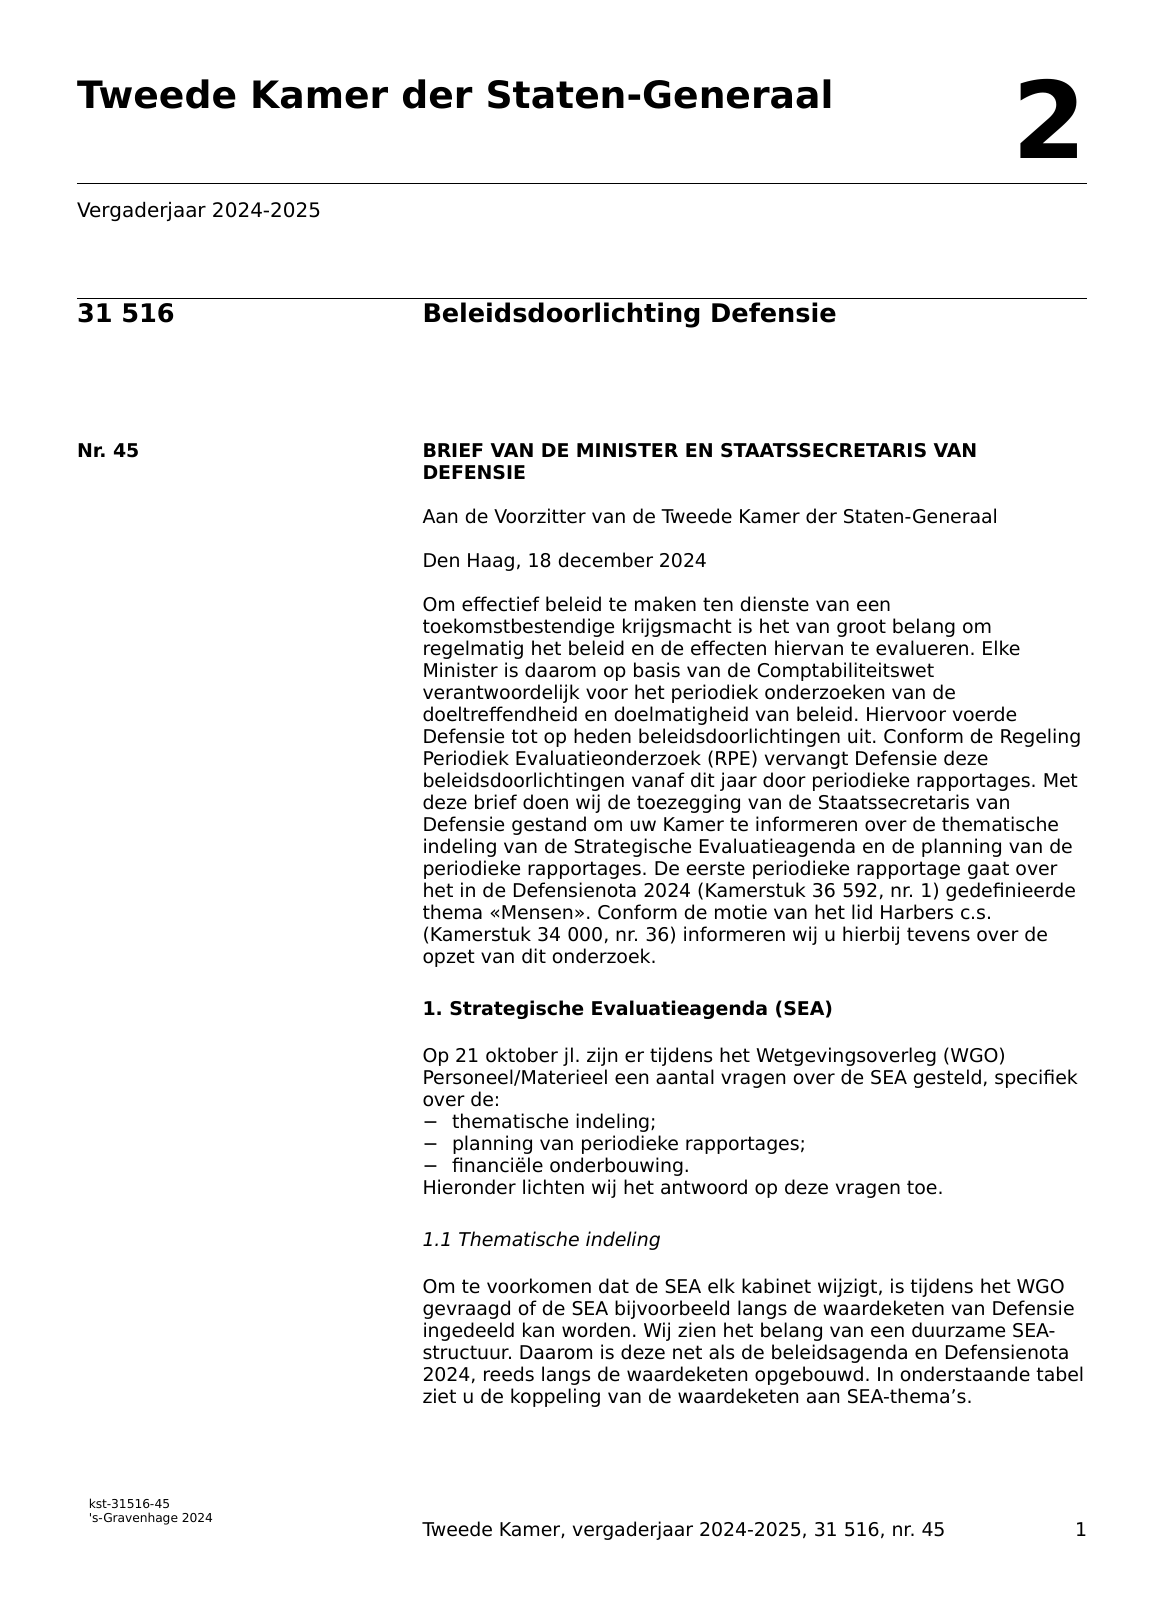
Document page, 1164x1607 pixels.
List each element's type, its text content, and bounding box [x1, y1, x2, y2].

text − financiële onderbouwing. [422, 1155, 1087, 1177]
text Den Haag, 18 december 2024 [422, 550, 1087, 572]
text Op 21 oktober jl. zijn er tijdens het Wetgevingsoverleg (WGO) Personeel/Materieel een aantal vragen over de SEA gesteld, specifiek over de: [422, 1045, 1087, 1111]
text kst-31516-45 [88, 1497, 323, 1511]
table_header Tweede Kamer der Staten-Generaal [77, 59, 886, 183]
subtitle 1.1 Thematische indeling [422, 1229, 1087, 1251]
subtitle 1. Strategische Evaluatieagenda (SEA) [422, 998, 1087, 1020]
text Hieronder lichten wij het antwoord op deze vragen toe. [422, 1177, 1087, 1199]
text Om te voorkomen dat de SEA elk kabinet wijzigt, is tijdens het WGO gevraagd of de SEA bijvoorbeeld langs de waardeketen van Defensie ingedeeld kan worden. Wij zien het belang van een duurzame SEA-structuur. Daarom is deze net als de beleidsagenda en Defensienota 2024, reeds langs de waardeketen opgebouwd. In onderstaande tabel ziet u de koppeling van de waardeketen aan SEA-thema’s. [422, 1276, 1087, 1407]
text − planning van periodieke rapportages; [422, 1133, 1087, 1155]
table_cell Vergaderjaar 2024-2025 [77, 184, 1087, 298]
text − thematische indeling; [422, 1111, 1087, 1133]
subtitle 31 516 Beleidsdoorlichting Defensie [77, 299, 1087, 329]
table_header 2 [886, 59, 1087, 183]
text Aan de Voorzitter van de Tweede Kamer der Staten-Generaal [422, 506, 1087, 528]
text 's-Gravenhage 2024 [88, 1511, 323, 1525]
text Om effectief beleid te maken ten dienste van een toekomstbestendige krijgsmacht is het van groot belang om regelmatig het beleid en de effecten hiervan te evalueren. Elke Minister is daarom op basis van de Comptabiliteitswet verantwoordelijk voor het periodiek onderzoeken van de doeltreffendheid en doelmatigheid van beleid. Hiervoor voerde Defensie tot op heden beleidsdoorlichtingen uit. Conform de Regeling Periodiek Evaluatieonderzoek (RPE) vervangt Defensie deze beleidsdoorlichtingen vanaf dit jaar door periodieke rapportages. Met deze brief doen wij de toezegging van de Staatssecretaris van Defensie gestand om uw Kamer te informeren over de thematische indeling van de Strategische Evaluatieagenda en de planning van de periodieke rapportages. De eerste periodieke rapportage gaat over het in de Defensienota 2024 (Kamerstuk 36 592, nr. 1) gedefinieerde thema «Mensen». Conform de motie van het lid Harbers c.s. (Kamerstuk 34 000, nr. 36) informeren wij u hierbij tevens over de opzet van dit onderzoek. [422, 594, 1087, 968]
subtitle Nr. 45 BRIEF VAN DE MINISTER EN STAATSSECRETARIS VAN DEFENSIE [77, 440, 1087, 484]
